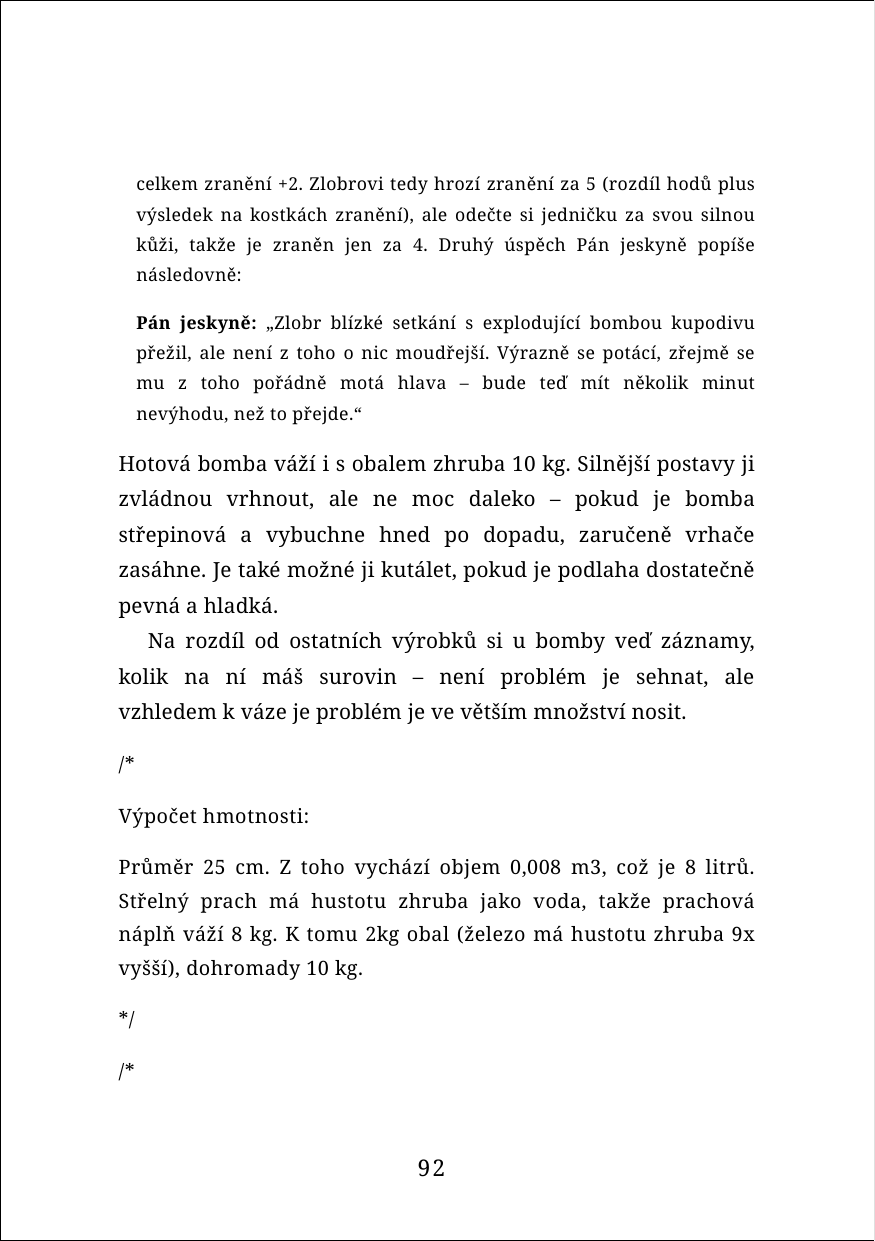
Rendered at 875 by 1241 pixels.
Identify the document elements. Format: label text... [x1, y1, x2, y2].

text Průměr 25 cm. Z toho vychází objem 0,008 m3, což je 8 litrů. Střelný prach má hustotu zhruba jako voda, takže prachová náplň váží 8 kg. K tomu 2kg obal (železo má hustotu zhruba 9x vyšší), dohromady 10 kg. [118, 853, 756, 981]
text Hotová bomba váží i s obalem zhruba 10 kg. Silnější postavy ji zvládnou vrhnout, ale ne moc daleko – pokud je bomba střepinová a vybuchne hned po dopadu, zaručeně vrhače zasáhne. Je také možné ji kutálet, pokud je podlaha dostatečně pevná a hladká. Na rozdíl od ostatních výrobků si u bomby veď záznamy, kolik na ní máš surovin – není problém je sehnat, ale vzhledem k váze je problém je ve větším množství nosit. [118, 449, 756, 726]
text /* [118, 751, 756, 778]
text Pán jeskyně: „Zlobr blízké setkání s explodující bombou kupodivu přežil, ale není z toho o nic moudřejší. Výrazně se potácí, zřejmě se mu z toho pořádně motá hlava – bude teď mít několik minut nevýhodu, než to přejde.“ [136, 310, 756, 425]
text */ [118, 1006, 756, 1033]
text /* [118, 1057, 756, 1084]
text celkem zranění +2. Zlobrovi tedy hrozí zranění za 5 (rozdíl hodů plus výsledek na kostkách zranění), ale odečte si jedničku za svou silnou kůži, takže je zraněn jen za 4. Druhý úspěch Pán jeskyně popíše následovně: [136, 172, 756, 287]
text Výpočet hmotnosti: [118, 802, 756, 829]
